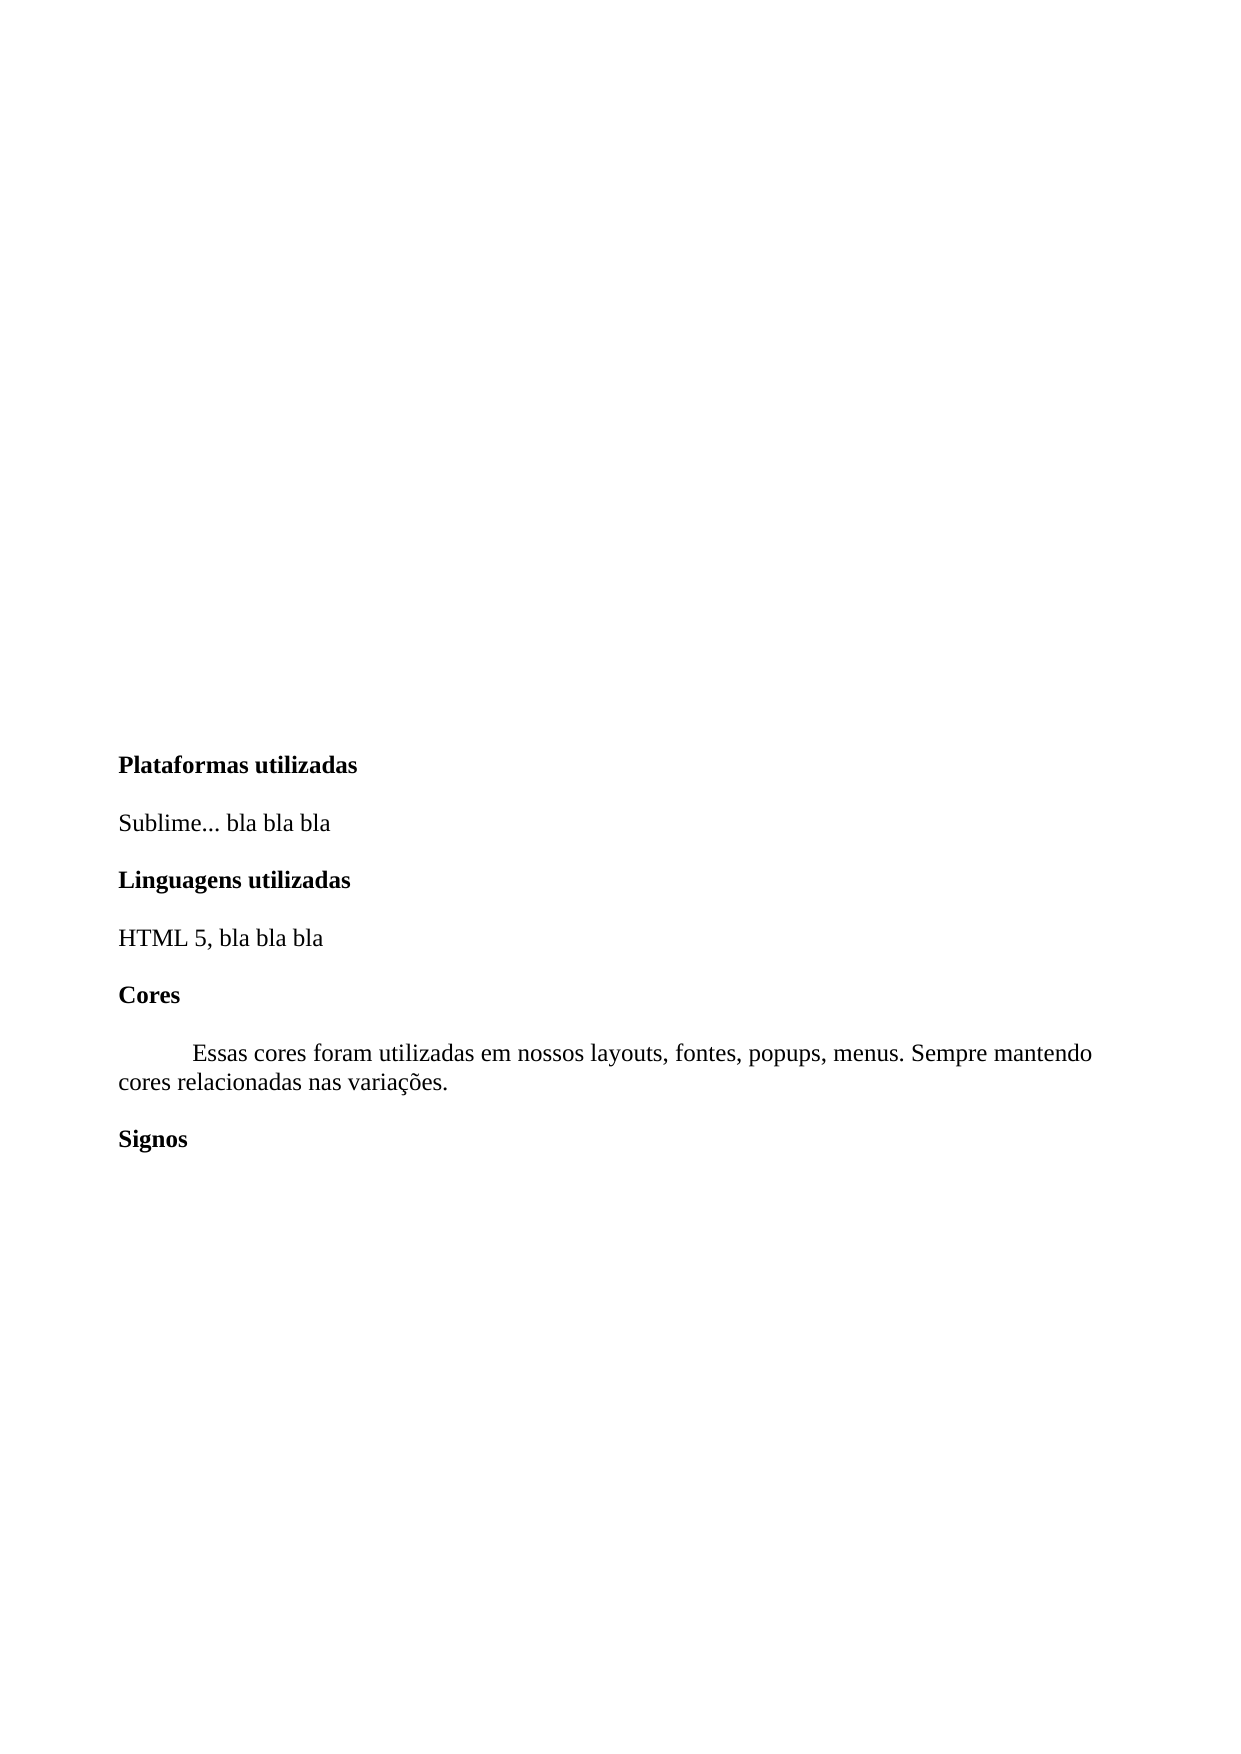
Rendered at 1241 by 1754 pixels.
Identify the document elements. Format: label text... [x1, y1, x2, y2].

text Essas cores foram utilizadas em nossos layouts, fontes, popups, menus. Sempre mantendo cores relacionadas nas variações. [118, 1038, 1122, 1096]
text Cores [118, 981, 1122, 1009]
text Linguagens utilizadas [118, 866, 1122, 894]
text HTML 5, bla bla bla [118, 923, 1122, 952]
text Signos [118, 1124, 1122, 1153]
text Plataformas utilizadas [118, 751, 1122, 779]
text Sublime... bla bla bla [118, 808, 1122, 837]
